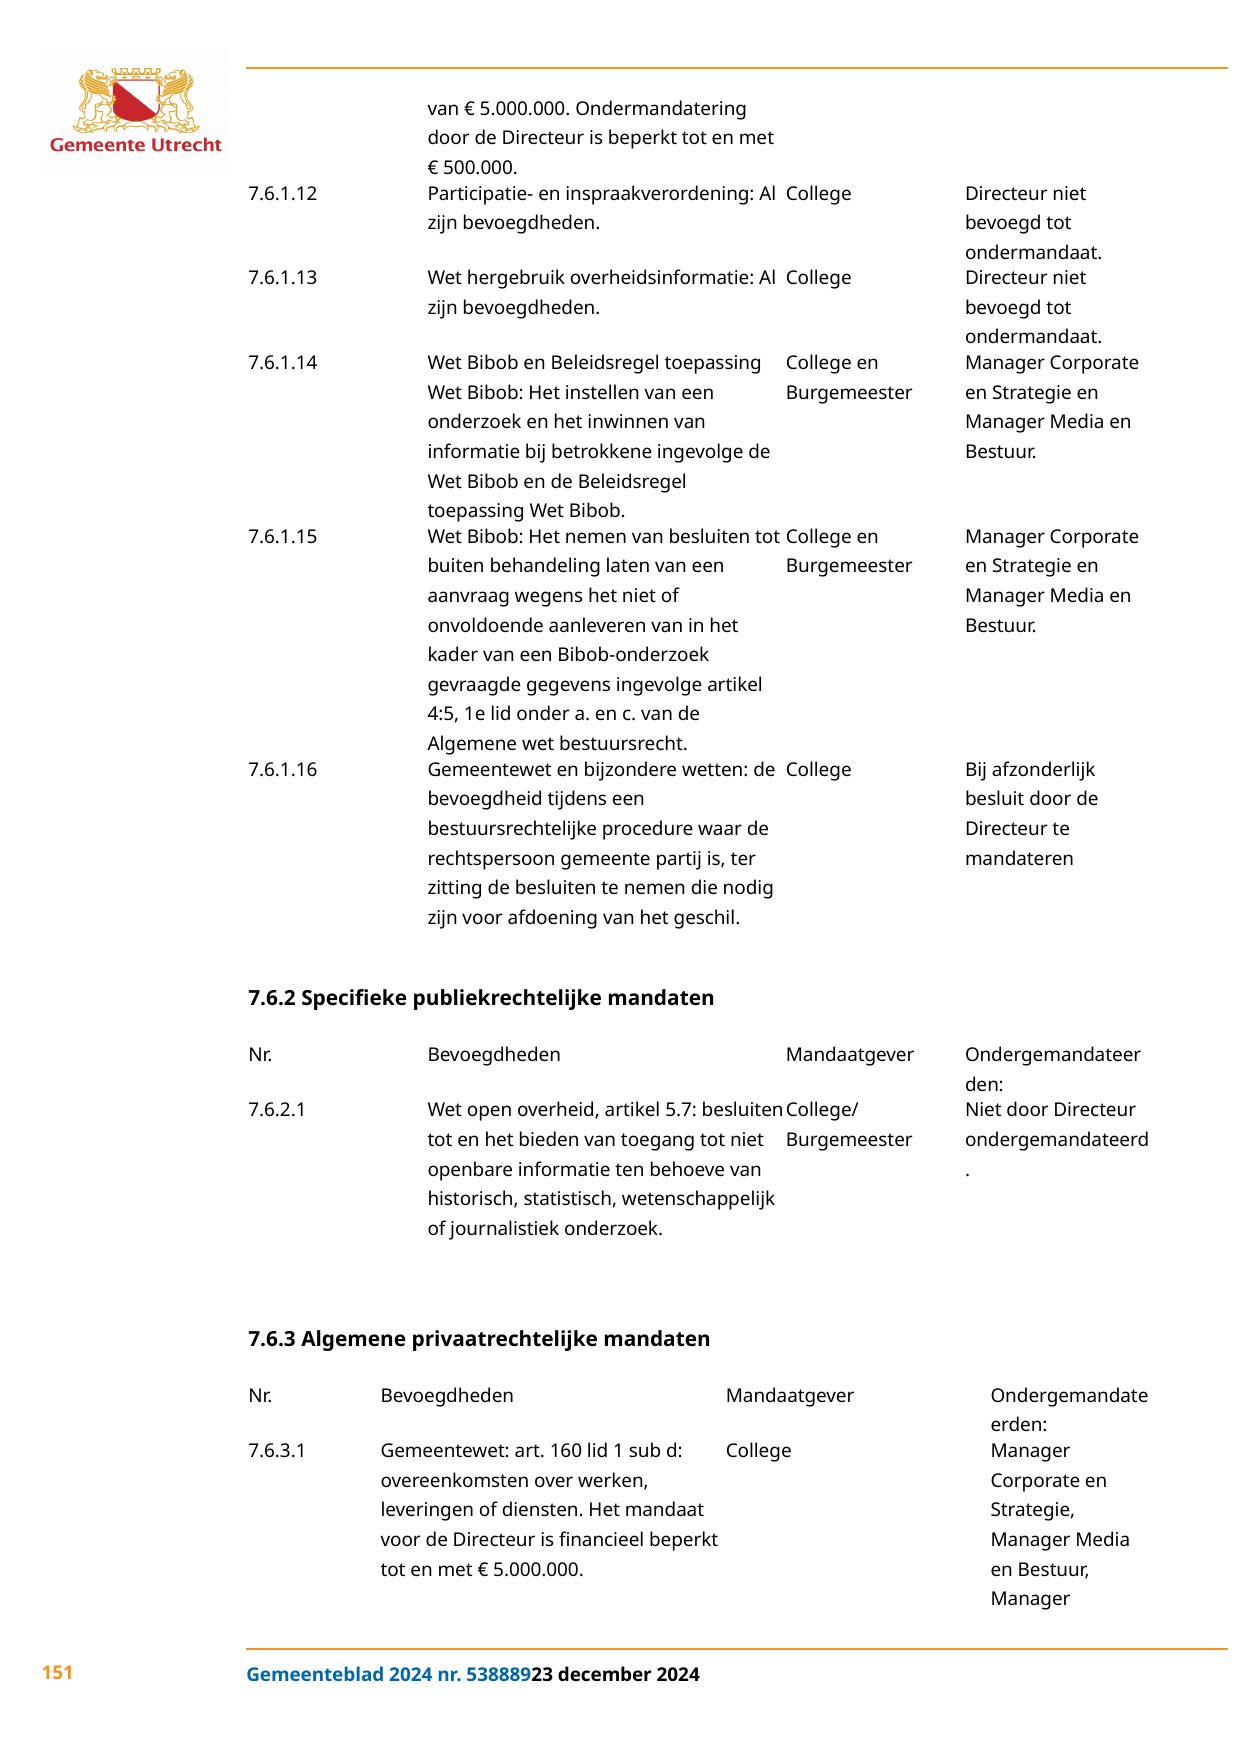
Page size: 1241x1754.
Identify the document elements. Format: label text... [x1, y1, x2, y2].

table_cell Wet hergebruik overheidsinformatie: Al zijn bevoegdheden. [427, 265, 786, 349]
table_cell College [786, 756, 965, 929]
table_cell Wet Bibob: Het nemen van besluiten tot buiten behandeling laten van een aanvraag wegens het niet of onvoldoende aanleveren van in het kader van een Bibob-onderzoek gevraagde gegevens ingevolge artikel 4:5, 1e lid onder a. en c. van de Algemene wet bestuursrecht. [427, 523, 786, 756]
table_cell [965, 95, 1152, 180]
table_header Bevoegdheden [380, 1382, 726, 1437]
table_cell Gemeentewet: art. 160 lid 1 sub d: overeenkomsten over werken, leveringen of diensten. Het mandaat voor de Directeur is financieel beperkt tot en met € 5.000.000. [380, 1438, 726, 1611]
table_cell [248, 95, 427, 180]
table_cell Bij afzonderlijk besluit door de Directeur te mandateren [965, 756, 1152, 929]
table_cell Gemeentewet en bijzondere wetten: de bevoegdheid tijdens een bestuursrechtelijke procedure waar de rechtspersoon gemeente partij is, ter zitting de besluiten te nemen die nodig zijn voor afdoening van het geschil. [427, 756, 786, 929]
table_cell Wet Bibob en Beleidsregel toepassing Wet Bibob: Het instellen van een onderzoek en het inwinnen van informatie bij betrokkene ingevolge de Wet Bibob en de Beleidsregel toepassing Wet Bibob. [427, 350, 786, 523]
table_cell College en Burgemeester [786, 523, 965, 756]
table_header Ondergemandateerden: [965, 1041, 1152, 1097]
picture [41, 47, 231, 172]
table_cell Manager Corporate en Strategie en Manager Media en Bestuur. [965, 523, 1152, 756]
table_cell Wet open overheid, artikel 5.7: besluiten tot en het bieden van toegang tot niet openbare informatie ten behoeve van historisch, statistisch, wetenschappelijk of journalistiek onderzoek. [427, 1097, 786, 1270]
table_cell College [786, 265, 965, 349]
table_cell College [786, 180, 965, 264]
table_cell Manager Corporate en Strategie, Manager Media en Bestuur, Manager [990, 1438, 1152, 1611]
table_cell College/ Burgemeester [786, 1097, 965, 1270]
table_cell [786, 95, 965, 180]
table_cell College [726, 1438, 990, 1611]
text 7.6.2 Specifieke publiekrechtelijke mandaten [248, 983, 1152, 1012]
table_cell College en Burgemeester [786, 350, 965, 523]
table_cell Participatie- en inspraakverordening: Al zijn bevoegdheden. [427, 180, 786, 264]
table_cell 7.6.3.1 [248, 1438, 380, 1611]
table_header Mandaatgever [726, 1382, 990, 1437]
table_cell 7.6.1.12 [248, 180, 427, 264]
table_cell Manager Corporate en Strategie en Manager Media en Bestuur. [965, 350, 1152, 523]
table_header Ondergemandateerden: [990, 1382, 1152, 1437]
table_header Bevoegdheden [427, 1041, 786, 1097]
table_cell 7.6.1.13 [248, 265, 427, 349]
text 7.6.3 Algemene privaatrechtelijke mandaten [248, 1324, 1152, 1352]
table_cell 7.6.2.1 [248, 1097, 427, 1270]
table_cell Niet door Directeur ondergemandateerd. [965, 1097, 1152, 1270]
table_cell 7.6.1.16 [248, 756, 427, 929]
table_header Nr. [248, 1041, 427, 1097]
table_cell van € 5.000.000. Ondermandatering door de Directeur is beperkt tot en met € 500.000. [427, 95, 786, 180]
table_cell 7.6.1.14 [248, 350, 427, 523]
table_cell Directeur niet bevoegd tot ondermandaat. [965, 180, 1152, 264]
table_header Nr. [248, 1382, 380, 1437]
table_cell Directeur niet bevoegd tot ondermandaat. [965, 265, 1152, 349]
table_cell 7.6.1.15 [248, 523, 427, 756]
table_header Mandaatgever [786, 1041, 965, 1097]
